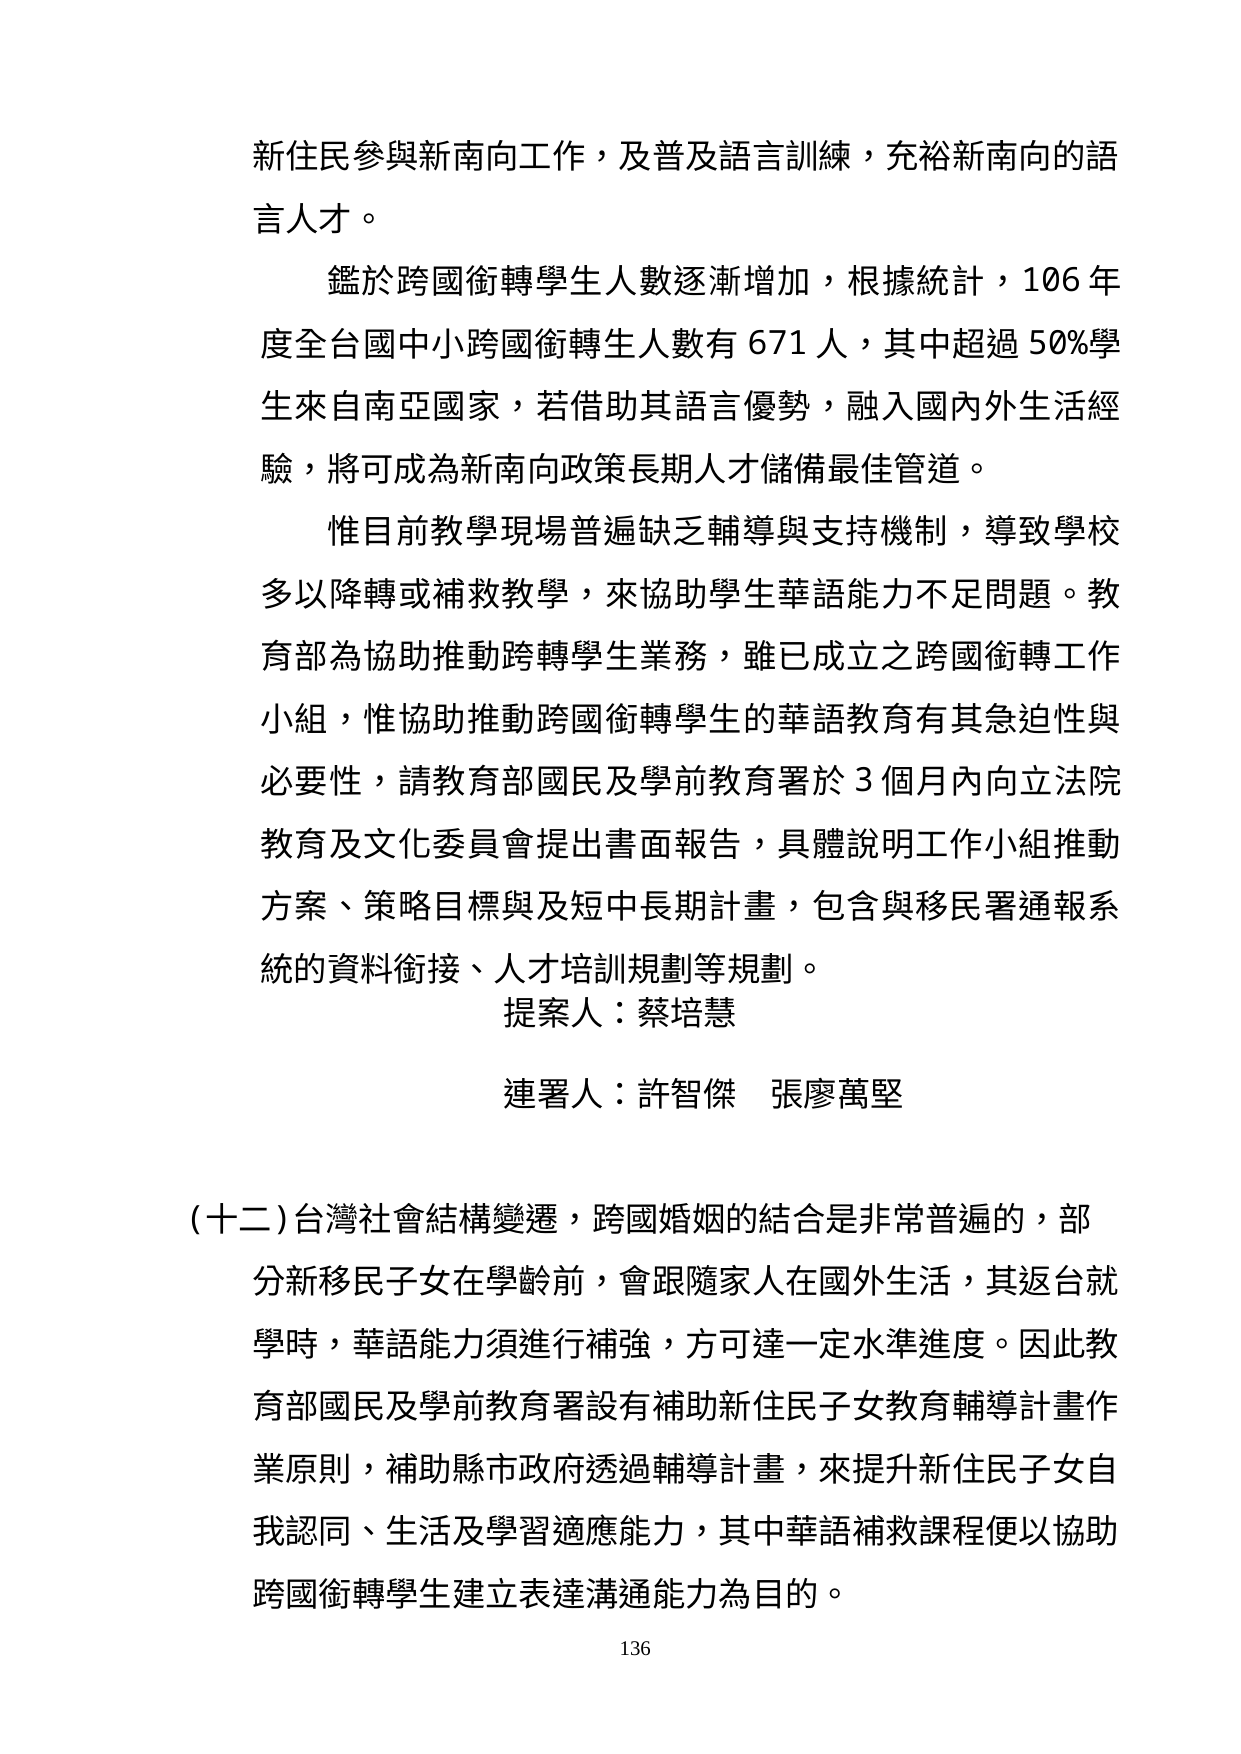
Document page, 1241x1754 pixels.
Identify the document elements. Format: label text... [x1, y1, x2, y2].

text 鑑於跨國銜轉學生人數逐漸增加，根據統計，106年度全台國中小跨國銜轉生人數有671人，其中超過50%學生來自南亞國家，若借助其語言優勢，融入國內外生活經驗，將可成為新南向政策長期人才儲備最佳管道。 [260, 237, 1122, 487]
text 提案人：蔡培慧 [244, 987, 1122, 1035]
text (十二)台灣社會結構變遷，跨國婚姻的結合是非常普遍的，部分新移民子女在學齡前，會跟隨家人在國外生活，其返台就學時，華語能力須進行補強，方可達一定水準進度。因此教育部國民及學前教育署設有補助新住民子女教育輔導計畫作業原則，補助縣市政府透過輔導計畫，來提升新住民子女自我認同、生活及學習適應能力，其中華語補救課程便以協助跨國銜轉學生建立表達溝通能力為目的。 [185, 1175, 1122, 1612]
text 新住民參與新南向工作，及普及語言訓練，充裕新南向的語言人才。 [185, 112, 1122, 237]
text 惟目前教學現場普遍缺乏輔導與支持機制，導致學校多以降轉或補救教學，來協助學生華語能力不足問題。教育部為協助推動跨轉學生業務，雖已成立之跨國銜轉工作小組，惟協助推動跨國銜轉學生的華語教育有其急迫性與必要性，請教育部國民及學前教育署於3個月內向立法院教育及文化委員會提出書面報告，具體說明工作小組推動方案、策略目標與及短中長期計畫，包含與移民署通報系統的資料銜接、人才培訓規劃等規劃。 [260, 487, 1122, 987]
text 連署人：許智傑 張廖萬堅 [244, 1050, 1122, 1112]
